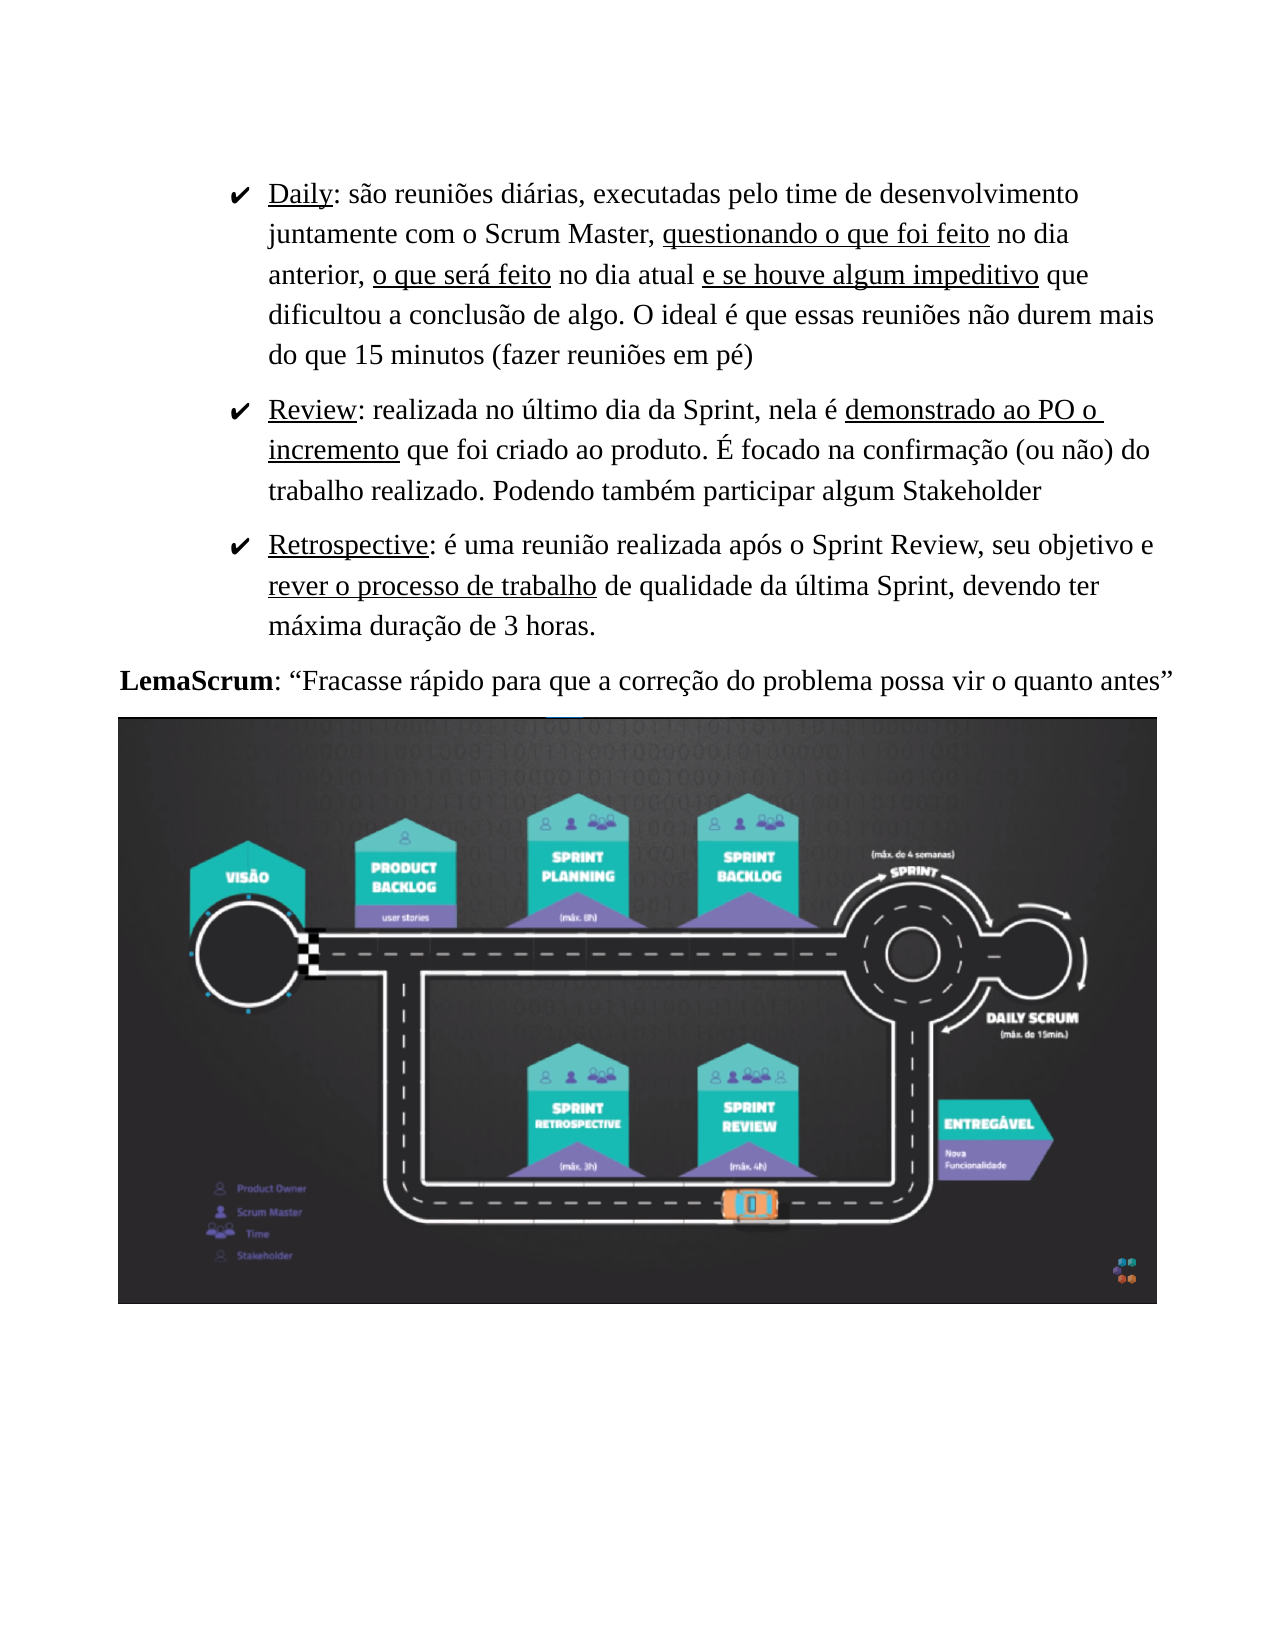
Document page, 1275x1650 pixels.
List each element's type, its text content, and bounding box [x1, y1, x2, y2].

list Review: realizada no último dia da Sprint, nela é demonstrado ao PO o incremento que foi criado ao produto. É focado na confirmação (ou não) do trabalho realizado. Podendo também participar algum Stakeholder [231, 392, 1157, 506]
text LemaScrum: “Fracasse rápido para que a correção do problema possa vir o quanto antes” [106, 663, 1186, 696]
list Retrospective: é uma reunião realizada após o Sprint Review, seu objetivo e rever o processo de trabalho de qualidade da última Sprint, devendo ter máxima duração de 3 horas. [231, 527, 1157, 641]
list Daily: são reuniões diárias, executadas pelo time de desenvolvimento juntamente com o Scrum Master, questionando o que foi feito no dia anterior, o que será feito no dia atual e se houve algum impeditivo que dificultou a conclusão de algo. O ideal é que essas reuniões não durem mais do que 15 minutos (fazer reuniões em pé) [231, 176, 1157, 371]
picture [118, 717, 1157, 1304]
